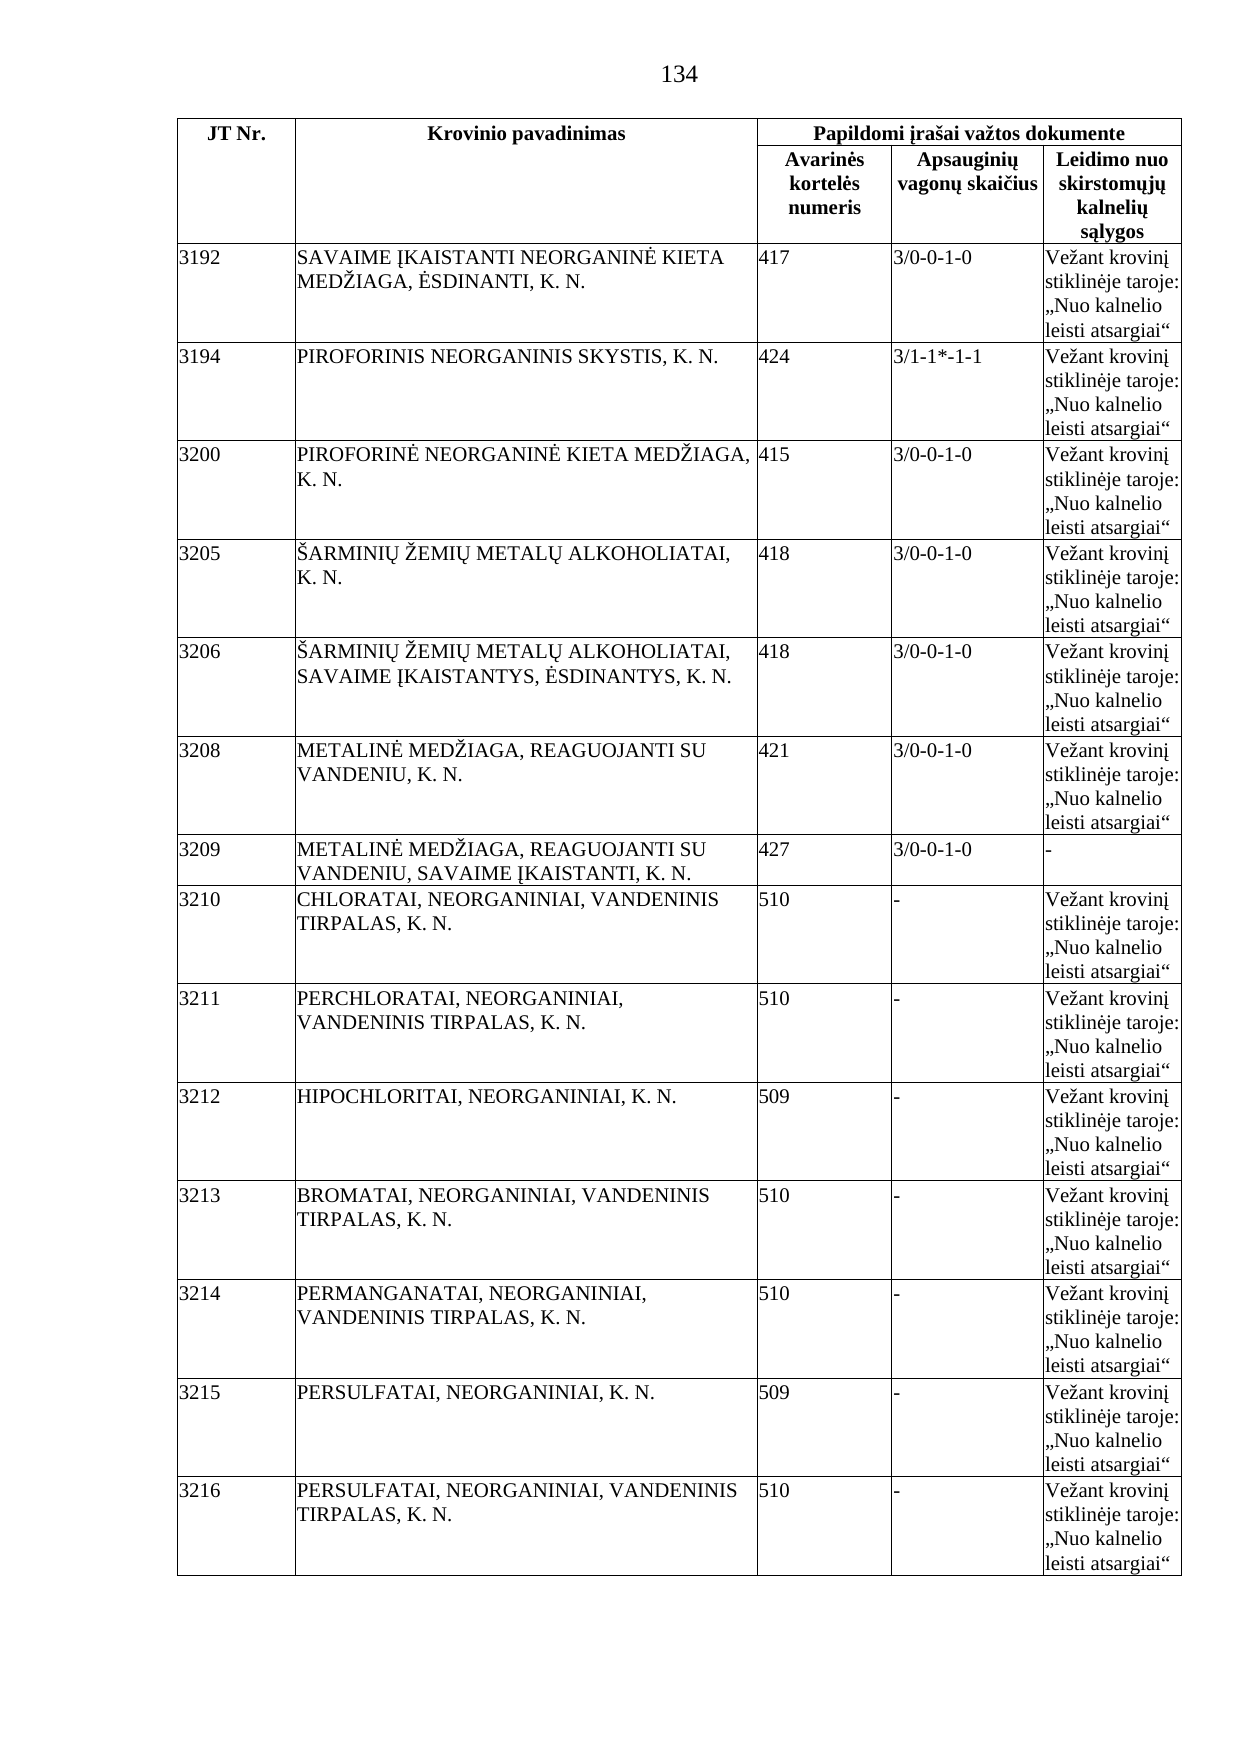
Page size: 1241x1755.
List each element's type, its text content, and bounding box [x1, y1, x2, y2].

table_cell CHLORATAI, NEORGANINIAI, VANDENINIS TIRPALAS, K. N. [296, 886, 757, 983]
table_cell 3/1-1*-1-1 [892, 343, 1043, 440]
table_cell Vežant krovinį stiklinėje taroje: „Nuo kalnelio leisti atsargiai“ [1044, 1280, 1181, 1377]
table_cell - [892, 1280, 1043, 1377]
table_cell Vežant krovinį stiklinėje taroje: „Nuo kalnelio leisti atsargiai“ [1044, 244, 1181, 342]
table_cell Vežant krovinį stiklinėje taroje: „Nuo kalnelio leisti atsargiai“ [1044, 1379, 1181, 1476]
table_cell 3209 [178, 835, 295, 885]
table_cell HIPOCHLORITAI, NEORGANINIAI, K. N. [296, 1083, 757, 1180]
table_cell 509 [758, 1379, 891, 1476]
table_header Papildomi įrašai važtos dokumente [758, 119, 1181, 144]
table_cell 415 [758, 441, 891, 539]
table_cell METALINĖ MEDŽIAGA, REAGUOJANTI SU VANDENIU, SAVAIME ĮKAISTANTI, K. N. [296, 835, 757, 885]
table_cell - [892, 1379, 1043, 1476]
table_cell 510 [758, 886, 891, 983]
table_cell 3214 [178, 1280, 295, 1377]
table_cell 3211 [178, 984, 295, 1082]
table_cell - [892, 1181, 1043, 1279]
table_cell Vežant krovinį stiklinėje taroje: „Nuo kalnelio leisti atsargiai“ [1044, 540, 1181, 637]
table_cell Vežant krovinį stiklinėje taroje: „Nuo kalnelio leisti atsargiai“ [1044, 1083, 1181, 1180]
table_cell 418 [758, 540, 891, 637]
table_cell Vežant krovinį stiklinėje taroje: „Nuo kalnelio leisti atsargiai“ [1044, 886, 1181, 983]
table_cell 3215 [178, 1379, 295, 1476]
table_cell 424 [758, 343, 891, 440]
table_cell 3206 [178, 638, 295, 736]
table_cell 3/0-0-1-0 [892, 540, 1043, 637]
table_cell 3205 [178, 540, 295, 637]
table_cell 3/0-0-1-0 [892, 244, 1043, 342]
table_cell 3192 [178, 244, 295, 342]
table_cell ŠARMINIŲ ŽEMIŲ METALŲ ALKOHOLIATAI, SAVAIME ĮKAISTANTYS, ĖSDINANTYS, K. N. [296, 638, 757, 736]
table_cell Vežant krovinį stiklinėje taroje: „Nuo kalnelio leisti atsargiai“ [1044, 1181, 1181, 1279]
table_cell PERMANGANATAI, NEORGANINIAI, VANDENINIS TIRPALAS, K. N. [296, 1280, 757, 1377]
table_cell - [892, 984, 1043, 1082]
table_cell Vežant krovinį stiklinėje taroje: „Nuo kalnelio leisti atsargiai“ [1044, 1477, 1181, 1574]
table_cell PIROFORINĖ NEORGANINĖ KIETA MEDŽIAGA, K. N. [296, 441, 757, 539]
table_cell 3/0-0-1-0 [892, 638, 1043, 736]
table_cell PERCHLORATAI, NEORGANINIAI, VANDENINIS TIRPALAS, K. N. [296, 984, 757, 1082]
table_cell 417 [758, 244, 891, 342]
table_cell 3210 [178, 886, 295, 983]
table_cell - [892, 1083, 1043, 1180]
table_cell METALINĖ MEDŽIAGA, REAGUOJANTI SU VANDENIU, K. N. [296, 737, 757, 834]
table_cell SAVAIME ĮKAISTANTI NEORGANINĖ KIETA MEDŽIAGA, ĖSDINANTI, K. N. [296, 244, 757, 342]
table_cell 510 [758, 1477, 891, 1574]
table_cell 3212 [178, 1083, 295, 1180]
table_cell 510 [758, 1181, 891, 1279]
table_cell BROMATAI, NEORGANINIAI, VANDENINIS TIRPALAS, K. N. [296, 1181, 757, 1279]
table_cell 3200 [178, 441, 295, 539]
table_cell Leidimo nuo skirstomųjų kalnelių sąlygos [1044, 146, 1181, 243]
table_cell Vežant krovinį stiklinėje taroje: „Nuo kalnelio leisti atsargiai“ [1044, 737, 1181, 834]
table_cell 3194 [178, 343, 295, 440]
table_cell - [892, 886, 1043, 983]
table_cell ŠARMINIŲ ŽEMIŲ METALŲ ALKOHOLIATAI, K. N. [296, 540, 757, 637]
table_cell 3/0-0-1-0 [892, 441, 1043, 539]
table_cell 510 [758, 1280, 891, 1377]
table_cell Vežant krovinį stiklinėje taroje: „Nuo kalnelio leisti atsargiai“ [1044, 638, 1181, 736]
table_cell 3213 [178, 1181, 295, 1279]
table_cell Apsauginių vagonų skaičius [892, 146, 1043, 243]
table_cell 3216 [178, 1477, 295, 1574]
table_cell 509 [758, 1083, 891, 1180]
table_cell - [892, 1477, 1043, 1574]
table_cell 3208 [178, 737, 295, 834]
table_cell PERSULFATAI, NEORGANINIAI, VANDENINIS TIRPALAS, K. N. [296, 1477, 757, 1574]
table_header Krovinio pavadinimas [296, 119, 757, 243]
table_cell Vežant krovinį stiklinėje taroje: „Nuo kalnelio leisti atsargiai“ [1044, 441, 1181, 539]
table_cell 421 [758, 737, 891, 834]
table_header JT Nr. [178, 119, 295, 243]
table_cell PERSULFATAI, NEORGANINIAI, K. N. [296, 1379, 757, 1476]
table_cell 418 [758, 638, 891, 736]
table_cell - [1044, 835, 1181, 885]
table_cell 510 [758, 984, 891, 1082]
table_cell 3/0-0-1-0 [892, 737, 1043, 834]
table_cell Vežant krovinį stiklinėje taroje: „Nuo kalnelio leisti atsargiai“ [1044, 984, 1181, 1082]
table_cell PIROFORINIS NEORGANINIS SKYSTIS, K. N. [296, 343, 757, 440]
table_cell 3/0-0-1-0 [892, 835, 1043, 885]
table_cell Vežant krovinį stiklinėje taroje: „Nuo kalnelio leisti atsargiai“ [1044, 343, 1181, 440]
table_cell Avarinės kortelės numeris [758, 146, 891, 243]
table_cell 427 [758, 835, 891, 885]
